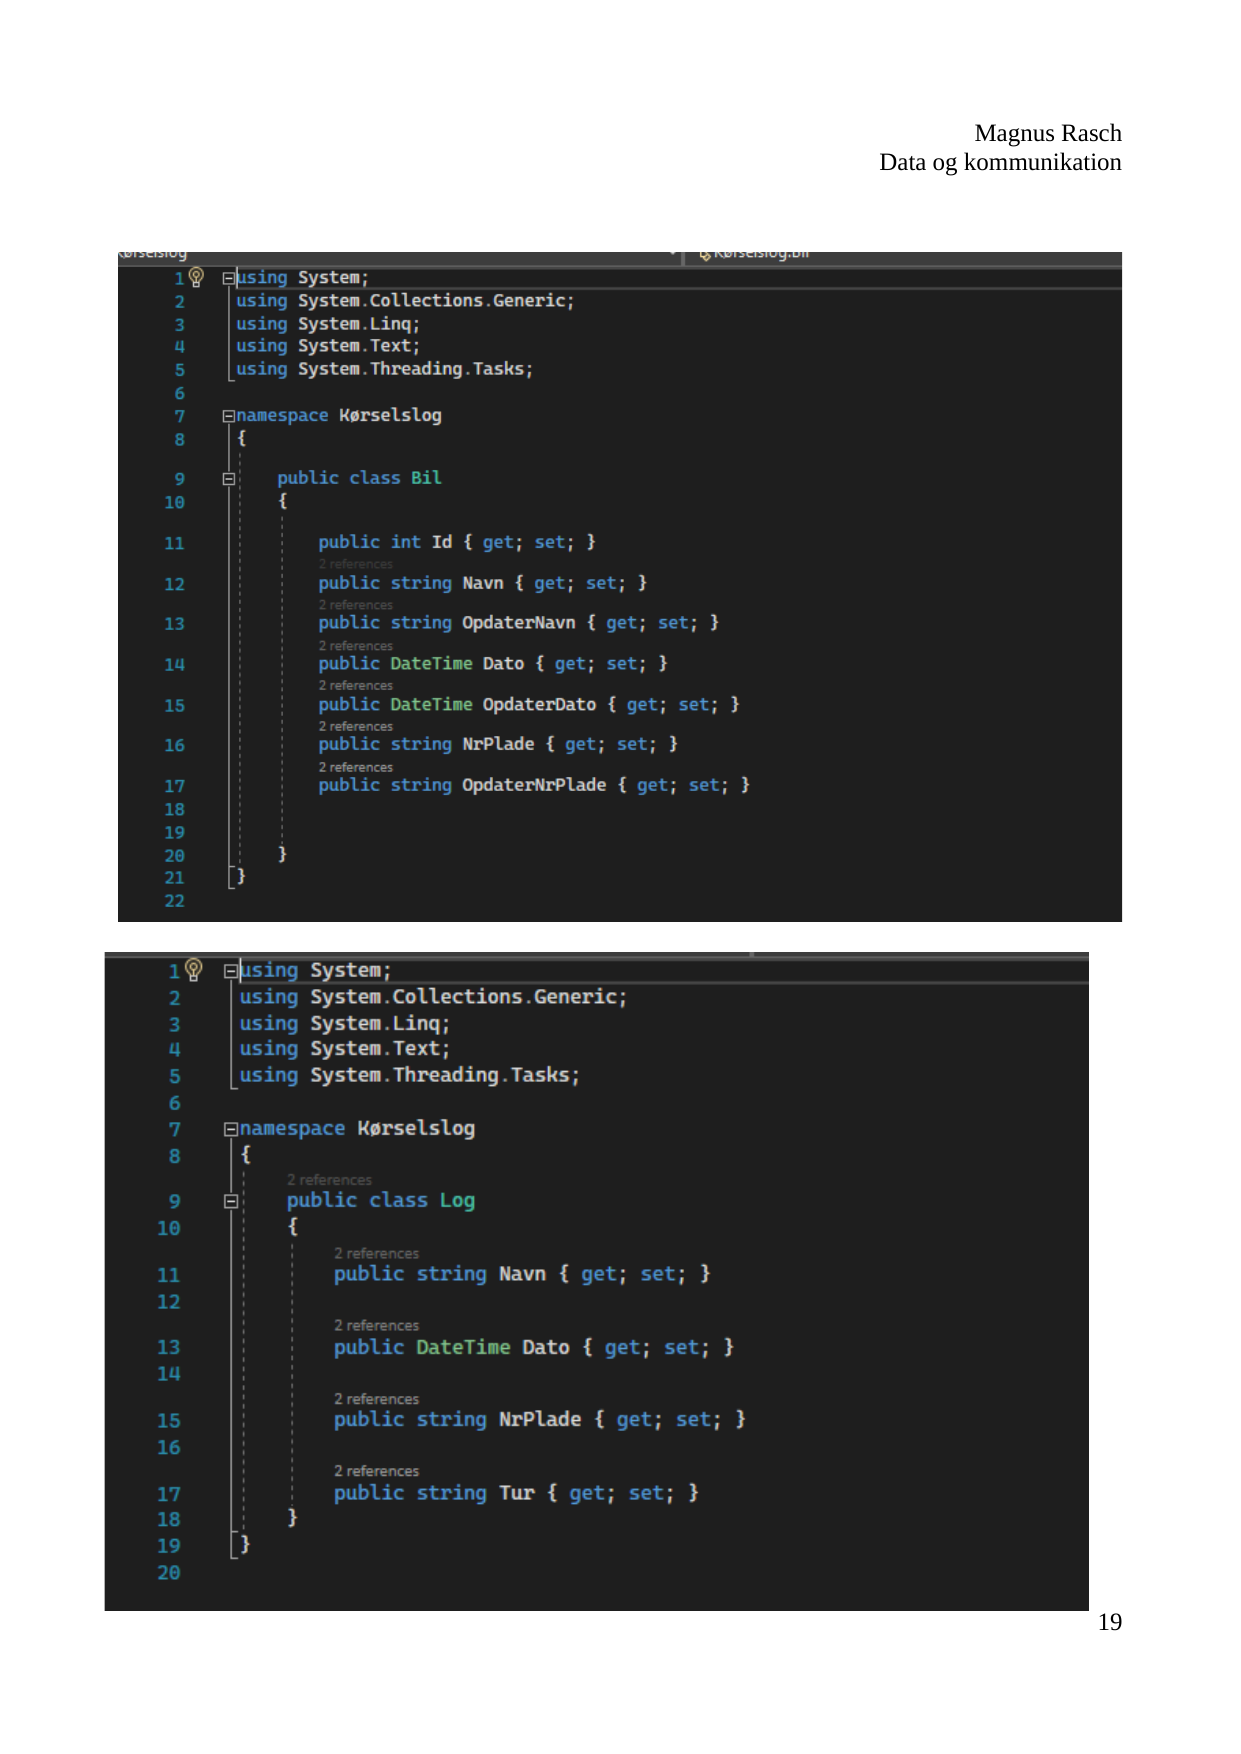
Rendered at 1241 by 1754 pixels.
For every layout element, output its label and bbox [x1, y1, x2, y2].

picture [118, 252, 1123, 922]
picture [104, 952, 1089, 1611]
